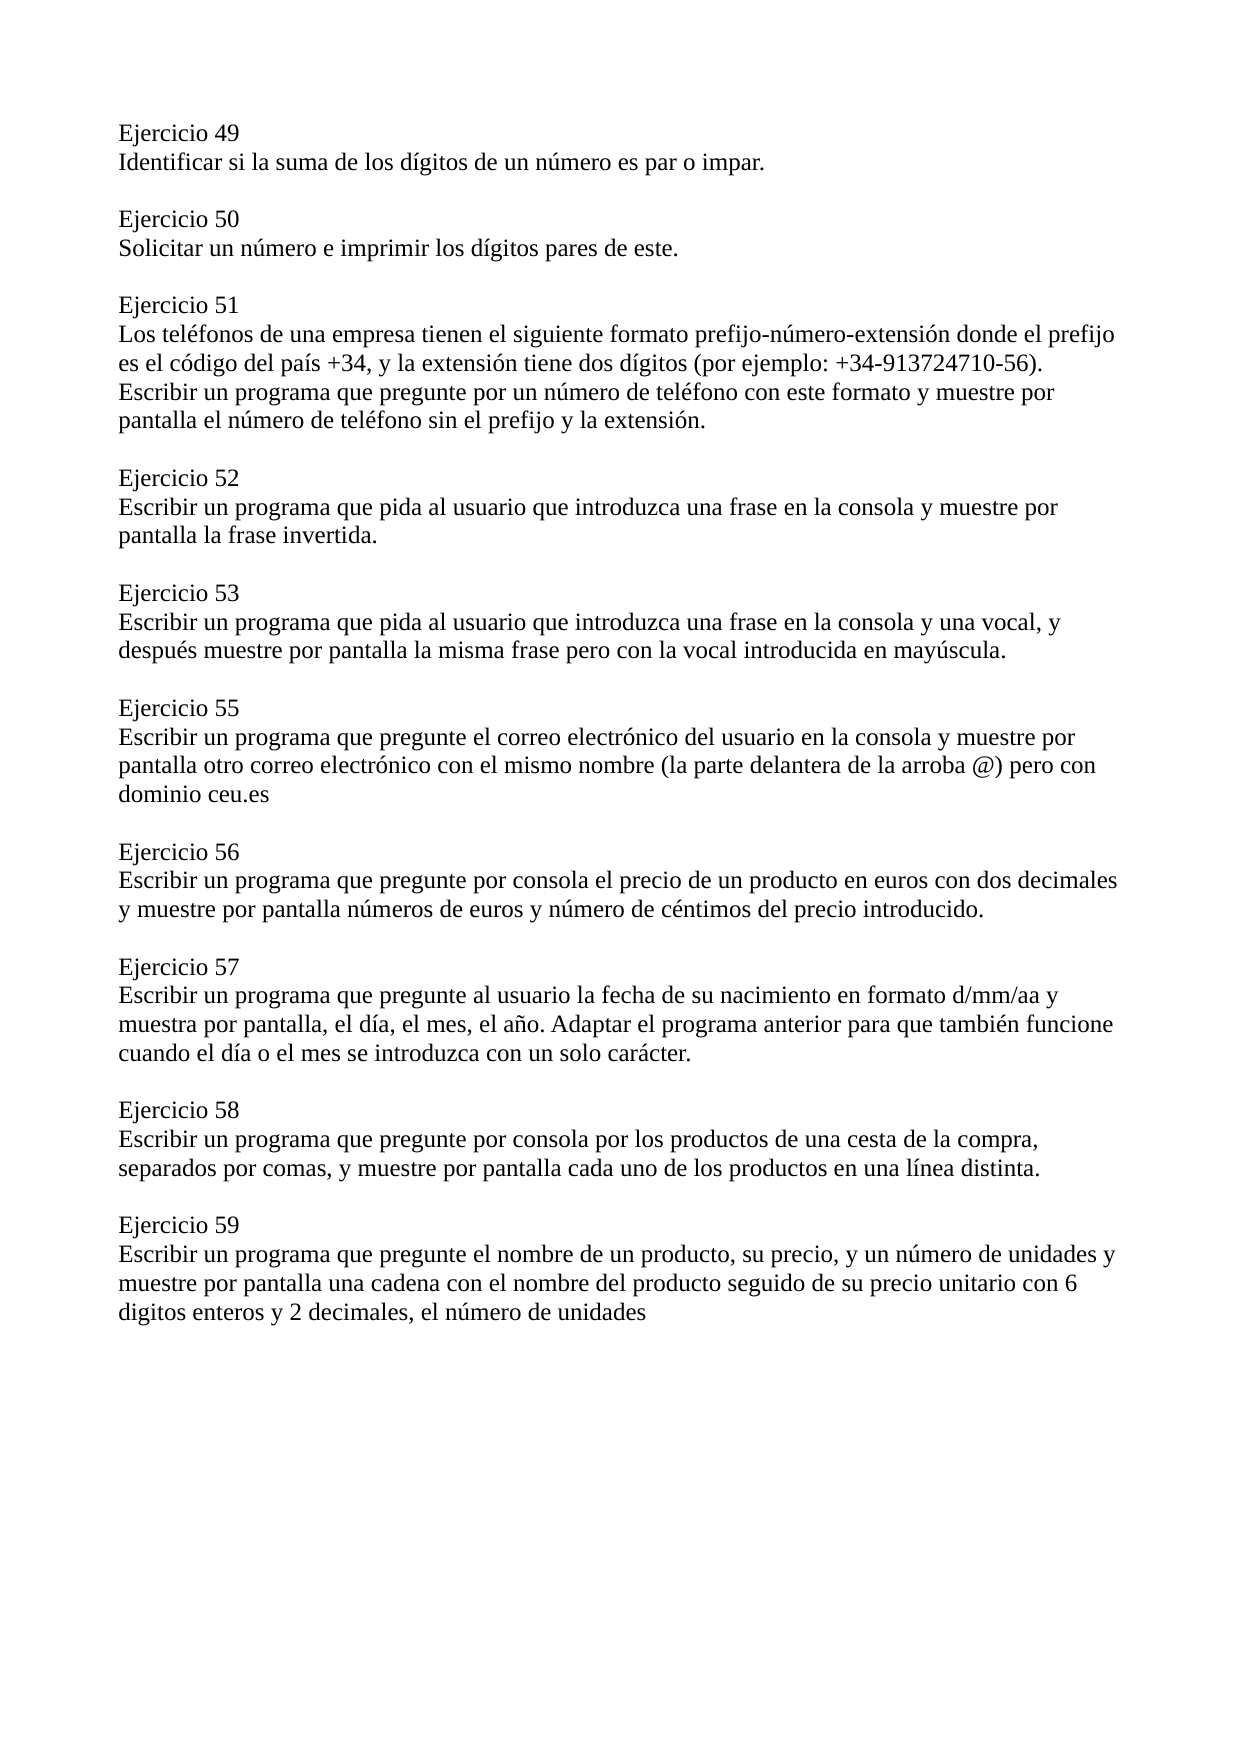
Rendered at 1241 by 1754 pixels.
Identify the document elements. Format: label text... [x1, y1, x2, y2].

text Escribir un programa que pregunte el correo electrónico del usuario en la consola y muestre por pantalla otro correo electrónico con el mismo nombre (la parte delantera de la arroba @) pero con dominio ceu.es [118, 722, 1122, 808]
text Ejercicio 52 [118, 463, 1122, 492]
text Escribir un programa que pregunte por consola por los productos de una cesta de la compra, separados por comas, y muestre por pantalla cada uno de los productos en una línea distinta. [118, 1124, 1122, 1182]
text Ejercicio 53 [118, 578, 1122, 607]
text Ejercicio 56 [118, 837, 1122, 866]
text Solicitar un número e imprimir los dígitos pares de este. [118, 233, 1122, 262]
text Identificar si la suma de los dígitos de un número es par o impar. [118, 147, 1122, 176]
text Ejercicio 58 [118, 1096, 1122, 1124]
text Ejercicio 49 [118, 118, 1122, 147]
text Escribir un programa que pida al usuario que introduzca una frase en la consola y muestre por pantalla la frase invertida. [118, 492, 1122, 549]
text Ejercicio 51 [118, 291, 1122, 319]
text Escribir un programa que pregunte el nombre de un producto, su precio, y un número de unidades y muestre por pantalla una cadena con el nombre del producto seguido de su precio unitario con 6 digitos enteros y 2 decimales, el número de unidades [118, 1239, 1122, 1326]
text Ejercicio 55 [118, 693, 1122, 722]
text Ejercicio 57 [118, 952, 1122, 981]
text Escribir un programa que pregunte al usuario la fecha de su nacimiento en formato d/mm/aa y muestra por pantalla, el día, el mes, el año. Adaptar el programa anterior para que también funcione cuando el día o el mes se introduzca con un solo carácter. [118, 981, 1122, 1067]
text Ejercicio 50 [118, 204, 1122, 233]
text Los teléfonos de una empresa tienen el siguiente formato prefijo-número-extensión donde el prefijo es el código del país +34, y la extensión tiene dos dígitos (por ejemplo: +34-913724710-56). [118, 319, 1122, 377]
text Ejercicio 59 [118, 1211, 1122, 1239]
text Escribir un programa que pregunte por consola el precio de un producto en euros con dos decimales y muestre por pantalla números de euros y número de céntimos del precio introducido. [118, 866, 1122, 923]
text Escribir un programa que pregunte por un número de teléfono con este formato y muestre por pantalla el número de teléfono sin el prefijo y la extensión. [118, 377, 1122, 434]
text Escribir un programa que pida al usuario que introduzca una frase en la consola y una vocal, y después muestre por pantalla la misma frase pero con la vocal introducida en mayúscula. [118, 607, 1122, 664]
